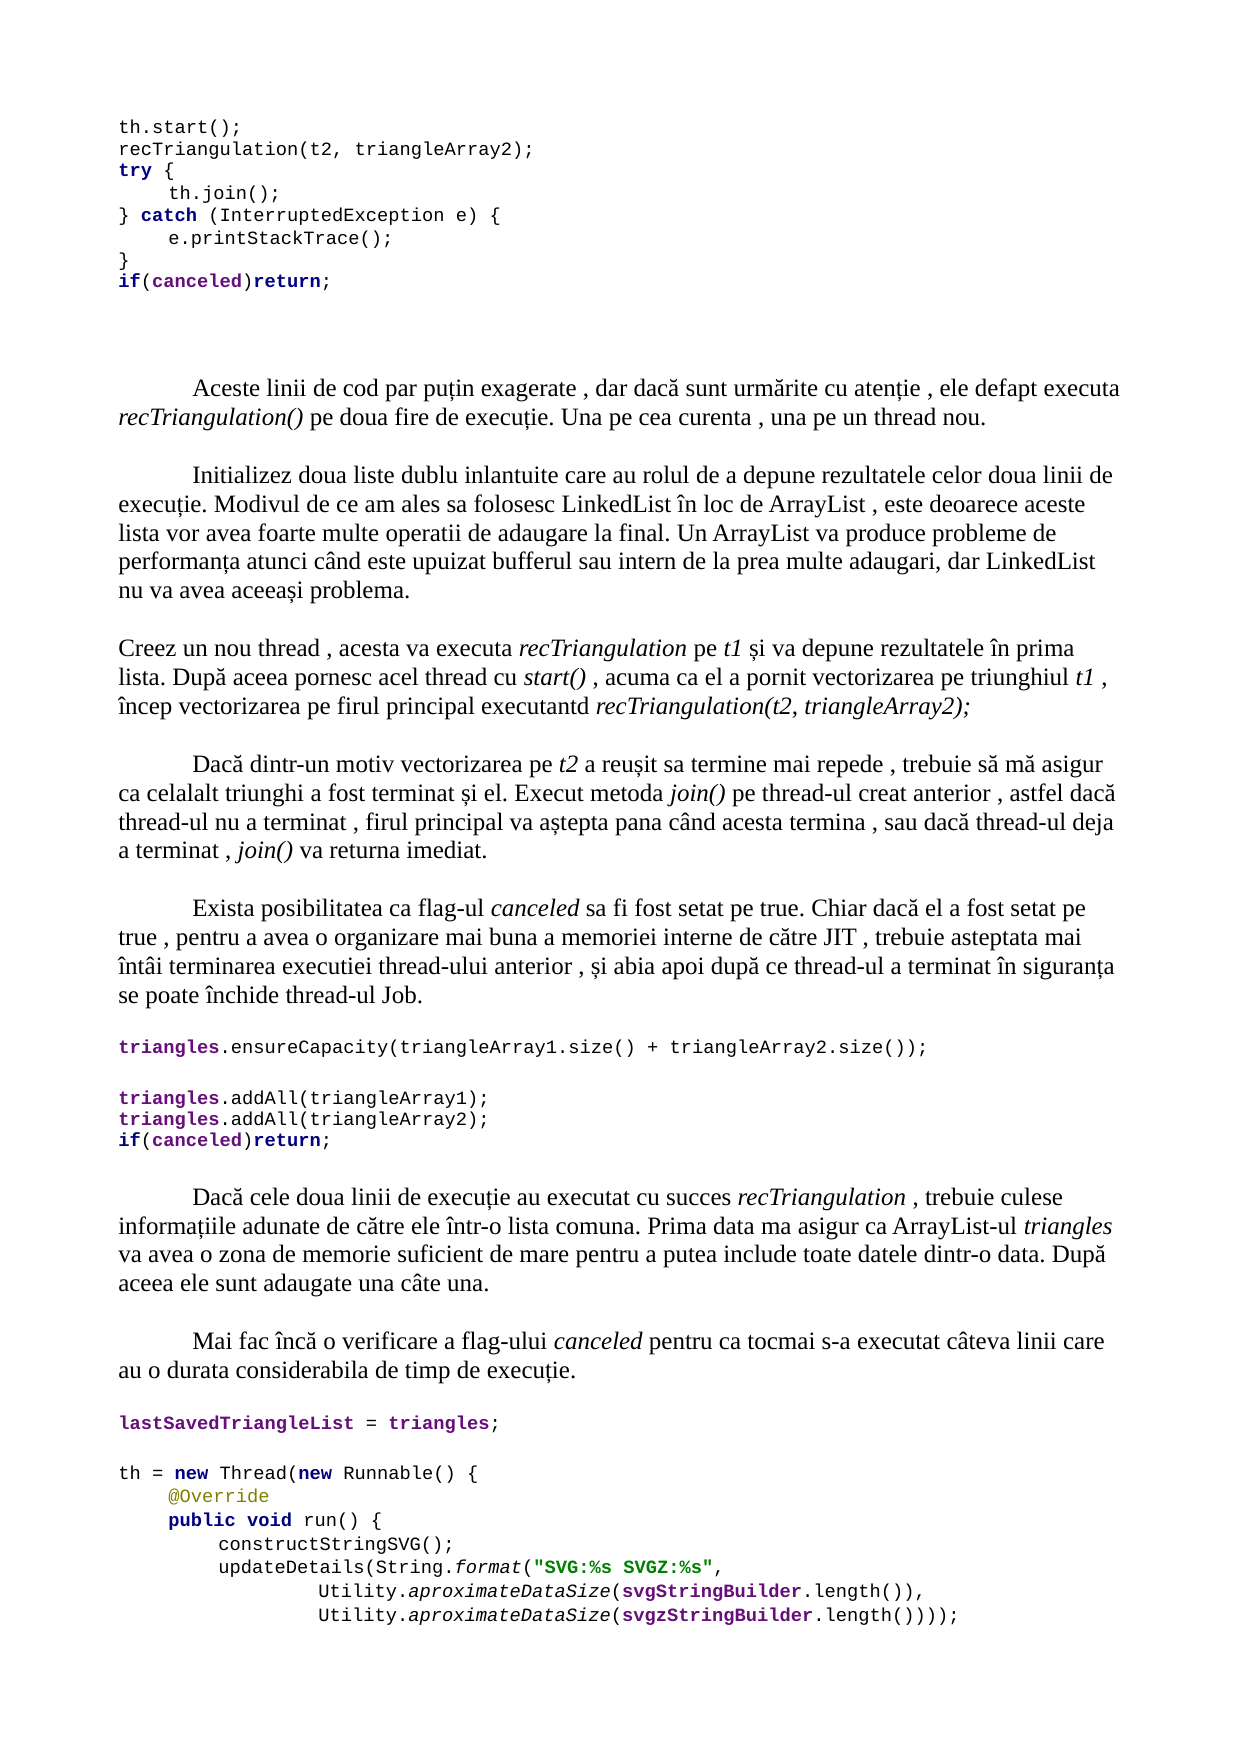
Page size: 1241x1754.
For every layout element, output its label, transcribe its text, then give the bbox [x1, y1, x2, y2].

text triangles.addAll(triangleArray1); [118, 1089, 1122, 1110]
text triangles.addAll(triangleArray2); [118, 1110, 1122, 1131]
text Utility.aproximateDataSize(svgzStringBuilder.length()))); [118, 1604, 1122, 1627]
text Initializez doua liste dublu inlantuite care au rolul de a depune rezultatele celor doua linii de execuție. Modivul de ce am ales sa folosesc LinkedList în loc de ArrayList , este deoarece aceste lista vor avea foarte multe operatii de adaugare la final. Un ArrayList va produce probleme de performanța atunci când este upuizat bufferul sau intern de la prea multe adaugari, dar LinkedList nu va avea aceeași problema. [118, 460, 1122, 604]
text if(canceled)return; [118, 1131, 1122, 1152]
text Creez un nou thread , acesta va executa recTriangulation pe t1 și va depune rezultatele în prima lista. După aceea pornesc acel thread cu start() , acuma ca el a pornit vectorizarea pe triunghiul t1 , încep vectorizarea pe firul principal executantd recTriangulation(t2, triangleArray2); [118, 633, 1122, 719]
text triangles.ensureCapacity(triangleArray1.size() + triangleArray2.size()); [118, 1038, 1122, 1059]
text e.printStackTrace(); [118, 227, 1122, 250]
text lastSavedTriangleList = triangles; [118, 1413, 1122, 1435]
text Dacă cele doua linii de execuție au executat cu succes recTriangulation , trebuie culese informațiile adunate de către ele într-o lista comuna. Prima data ma asigur ca ArrayList-ul triangles va avea o zona de memorie suficient de mare pentru a putea include toate datele dintr-o data. După aceea ele sunt adaugate una câte una. [118, 1182, 1122, 1297]
text Dacă dintr-un motiv vectorizarea pe t2 a reușit sa termine mai repede , trebuie să mă asigur ca celalalt triunghi a fost terminat și el. Execut metoda join() pe thread-ul creat anterior , astfel dacă thread-ul nu a terminat , firul principal va aștepta pana când acesta termina , sau dacă thread-ul deja a terminat , join() va returna imediat. [118, 749, 1122, 864]
text } [118, 250, 1122, 272]
text th.join(); [118, 182, 1122, 206]
text try { [118, 161, 1122, 182]
text updateDetails(String.format("SVG:%s SVGZ:%s", [118, 1556, 1122, 1580]
text } catch (InterruptedException e) { [118, 206, 1122, 227]
text Exista posibilitatea ca flag-ul canceled sa fi fost setat pe true. Chiar dacă el a fost setat pe true , pentru a avea o organizare mai buna a memoriei interne de către JIT , trebuie asteptata mai întâi terminarea executiei thread-ului anterior , și abia apoi după ce thread-ul a terminat în siguranța se poate închide thread-ul Job. [118, 893, 1122, 1008]
text constructStringSVG(); [118, 1533, 1122, 1556]
text recTriangulation(t2, triangleArray2); [118, 139, 1122, 161]
text Aceste linii de cod par puțin exagerate , dar dacă sunt urmărite cu atenție , ele defapt executa recTriangulation() pe doua fire de execuție. Una pe cea curenta , una pe un thread nou. [118, 373, 1122, 431]
text th.start(); [118, 118, 1122, 139]
text Mai fac încă o verificare a flag-ului canceled pentru ca tocmai s-a executat câteva linii care au o durata considerabila de timp de execuție. [118, 1326, 1122, 1384]
text public void run() { [118, 1509, 1122, 1533]
text Utility.aproximateDataSize(svgStringBuilder.length()), [118, 1580, 1122, 1604]
text if(canceled)return; [118, 272, 1122, 293]
text @Override [118, 1485, 1122, 1509]
text th = new Thread(new Runnable() { [118, 1464, 1122, 1485]
